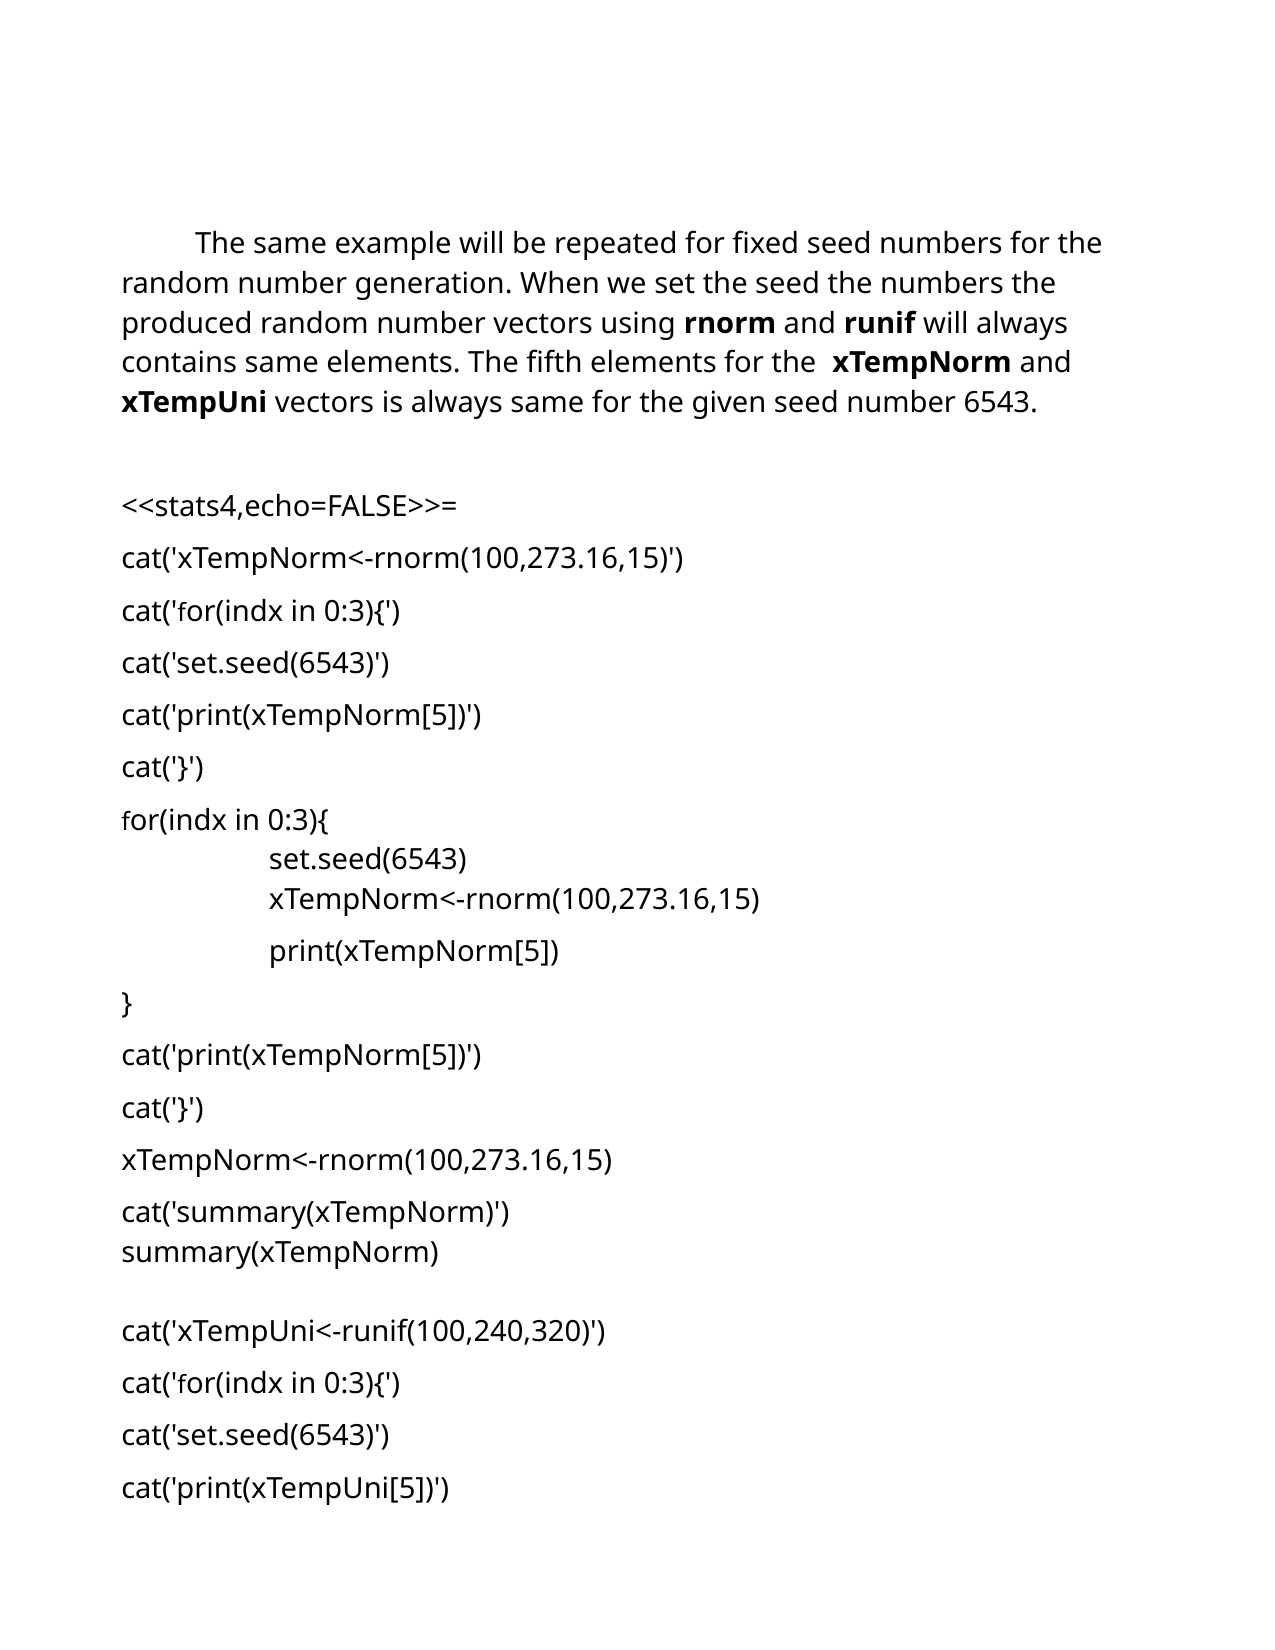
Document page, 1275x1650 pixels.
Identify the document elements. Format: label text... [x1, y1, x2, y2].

text cat('print(xTempUni[5])') [121, 1467, 1158, 1507]
text cat('set.seed(6543)') [121, 1415, 1158, 1454]
text cat('for(indx in 0:3){') [121, 590, 1158, 630]
text cat('summary(xTempNorm)') [121, 1191, 1158, 1231]
text print(xTempNorm[5]) [121, 930, 1158, 970]
text cat('}') [121, 1087, 1158, 1127]
text xTempNorm<-rnorm(100,273.16,15) [121, 1139, 1158, 1179]
text for(indx in 0:3){ [121, 799, 1158, 838]
text cat('xTempNorm<-rnorm(100,273.16,15)') [121, 538, 1158, 577]
text summary(xTempNorm) [121, 1231, 1158, 1271]
text } [121, 982, 1158, 1022]
text cat('print(xTempNorm[5])') [121, 1035, 1158, 1074]
text xTempNorm<-rnorm(100,273.16,15) [121, 878, 1158, 918]
text cat('set.seed(6543)') [121, 642, 1158, 682]
text cat('print(xTempNorm[5])') [121, 694, 1158, 734]
text cat('xTempUni<-runif(100,240,320)') [121, 1310, 1158, 1350]
text <<stats4,echo=FALSE>>= [121, 486, 1158, 525]
text set.seed(6543) [121, 838, 1158, 878]
text cat('}') [121, 747, 1158, 786]
text The same example will be repeated for fixed seed numbers for the random number generation. When we set the seed the numbers the produced random number vectors using rnorm and runif will always contains same elements. The fifth elements for the xTempNorm and xTempUni vectors is always same for the given seed number 6543. [121, 222, 1158, 421]
text cat('for(indx in 0:3){') [121, 1362, 1158, 1402]
